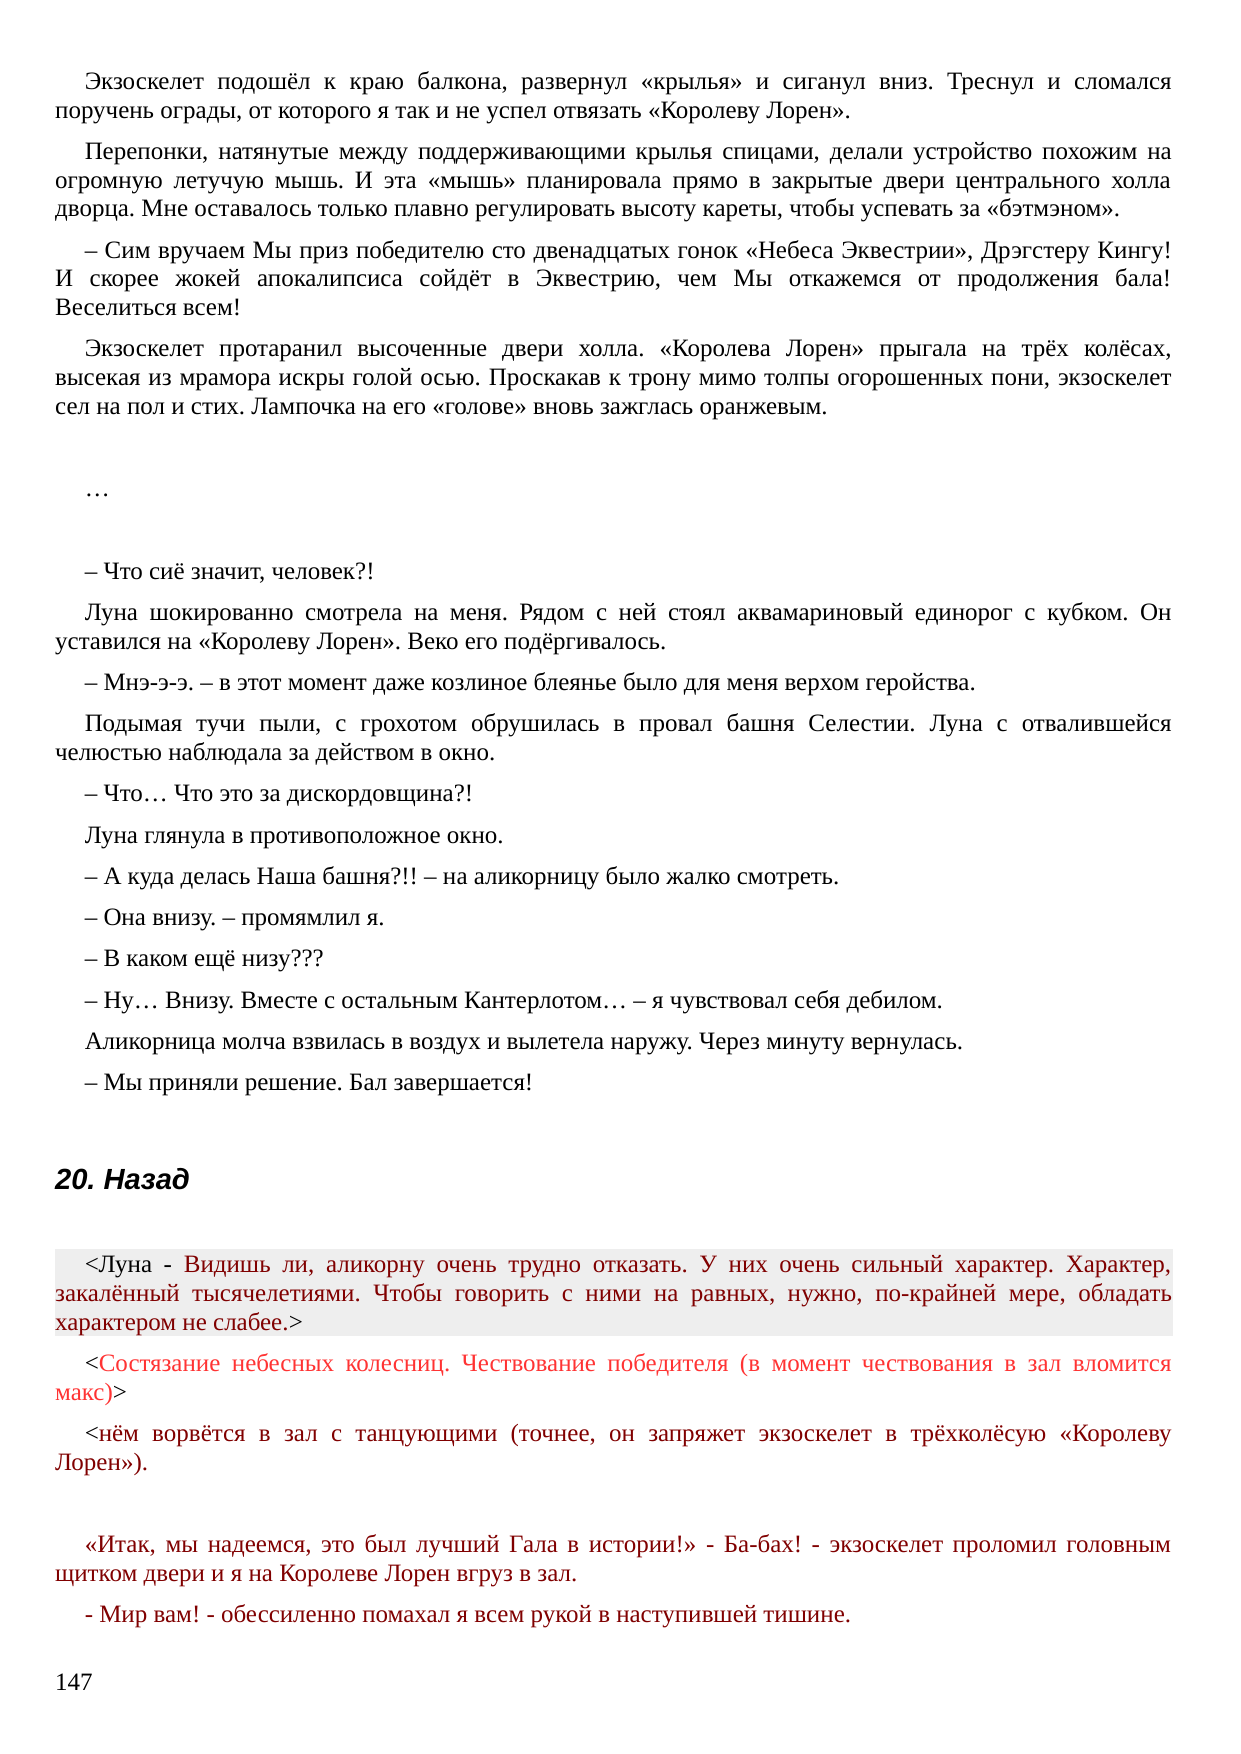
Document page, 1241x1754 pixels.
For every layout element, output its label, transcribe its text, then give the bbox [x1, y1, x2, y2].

text Луна шокированно смотрела на меня. Рядом с ней стоял аквамариновый единорог с кубком. Он уставился на «Королеву Лорен». Веко его подёргивалось. [55, 597, 1173, 655]
text Перепонки, натянутые между поддерживающими крылья спицами, делали устройство похожим на огромную летучую мышь. И эта «мышь» планировала прямо в закрытые двери центрального холла дворца. Мне оставалось только плавно регулировать высоту кареты, чтобы успевать за «бэтмэном». [55, 136, 1173, 222]
text – Что… Что это за дискордовщина?! [55, 778, 1173, 807]
text <Состязание небесных колесниц. Чествование победителя (в момент чествования в зал вломится макс)> [55, 1348, 1173, 1406]
text Экзоскелет протаранил высоченные двери холла. «Королева Лорен» прыгала на трёх колёсах, высекая из мрамора искры голой осью. Проскакав к трону мимо толпы огорошенных пони, экзоскелет сел на пол и стих. Лампочка на его «голове» вновь зажглась оранжевым. [55, 333, 1173, 420]
text Луна глянула в противоположное окно. [55, 820, 1173, 848]
text … [55, 473, 1173, 502]
text – Мы приняли решение. Бал завершается! [55, 1067, 1173, 1096]
text – Сим вручаем Мы приз победителю сто двенадцатых гонок «Небеса Эквестрии», Дрэгстеру Кингу! И скорее жокей апокалипсиса сойдёт в Эквестрию, чем Мы откажемся от продолжения бала! Веселиться всем! [55, 235, 1173, 321]
text – Ну… Внизу. Вместе с остальным Кантерлотом… – я чувствовал себя дебилом. [55, 985, 1173, 1013]
text – Она внизу. – промямлил я. [55, 902, 1173, 931]
text – Мнэ-э-э. – в этот момент даже козлиное блеянье было для меня верхом геройства. [55, 667, 1173, 696]
text <нём ворвётся в зал с танцующими (точнее, он запряжет экзоскелет в трёхколёсую «Королеву Лорен»). [55, 1418, 1173, 1476]
text Аликорница молча взвилась в воздух и вылетела наружу. Через минуту вернулась. [55, 1026, 1173, 1055]
text Экзоскелет подошёл к краю балкона, развернул «крылья» и сиганул вниз. Треснул и сломался поручень ограды, от которого я так и не успел отвязать «Королеву Лорен». [55, 66, 1173, 123]
text – В каком ещё низу??? [55, 943, 1173, 972]
text «Итак, мы надеемся, это был лучший Гала в истории!» - Ба-бах! - экзоскелет проломил головным щитком двери и я на Королеве Лорен вгруз в зал. [55, 1529, 1173, 1587]
subtitle 20. Назад [55, 1162, 1173, 1196]
text – Что сиё значит, человек?! [55, 556, 1173, 585]
text – А куда делась Наша башня?!! – на аликорницу было жалко смотреть. [55, 861, 1173, 890]
text - Мир вам! - обессиленно помахал я всем рукой в наступившей тишине. [55, 1599, 1173, 1628]
text Подымая тучи пыли, с грохотом обрушилась в провал башня Селестии. Луна с отвалившейся челюстью наблюдала за действом в окно. [55, 708, 1173, 766]
text <Луна - Видишь ли, аликорну очень трудно отказать. У них очень сильный характер. Характер, закалённый тысячелетиями. Чтобы говорить с ними на равных, нужно, по-крайней мере, обладать характером не слабее.> [55, 1249, 1173, 1336]
